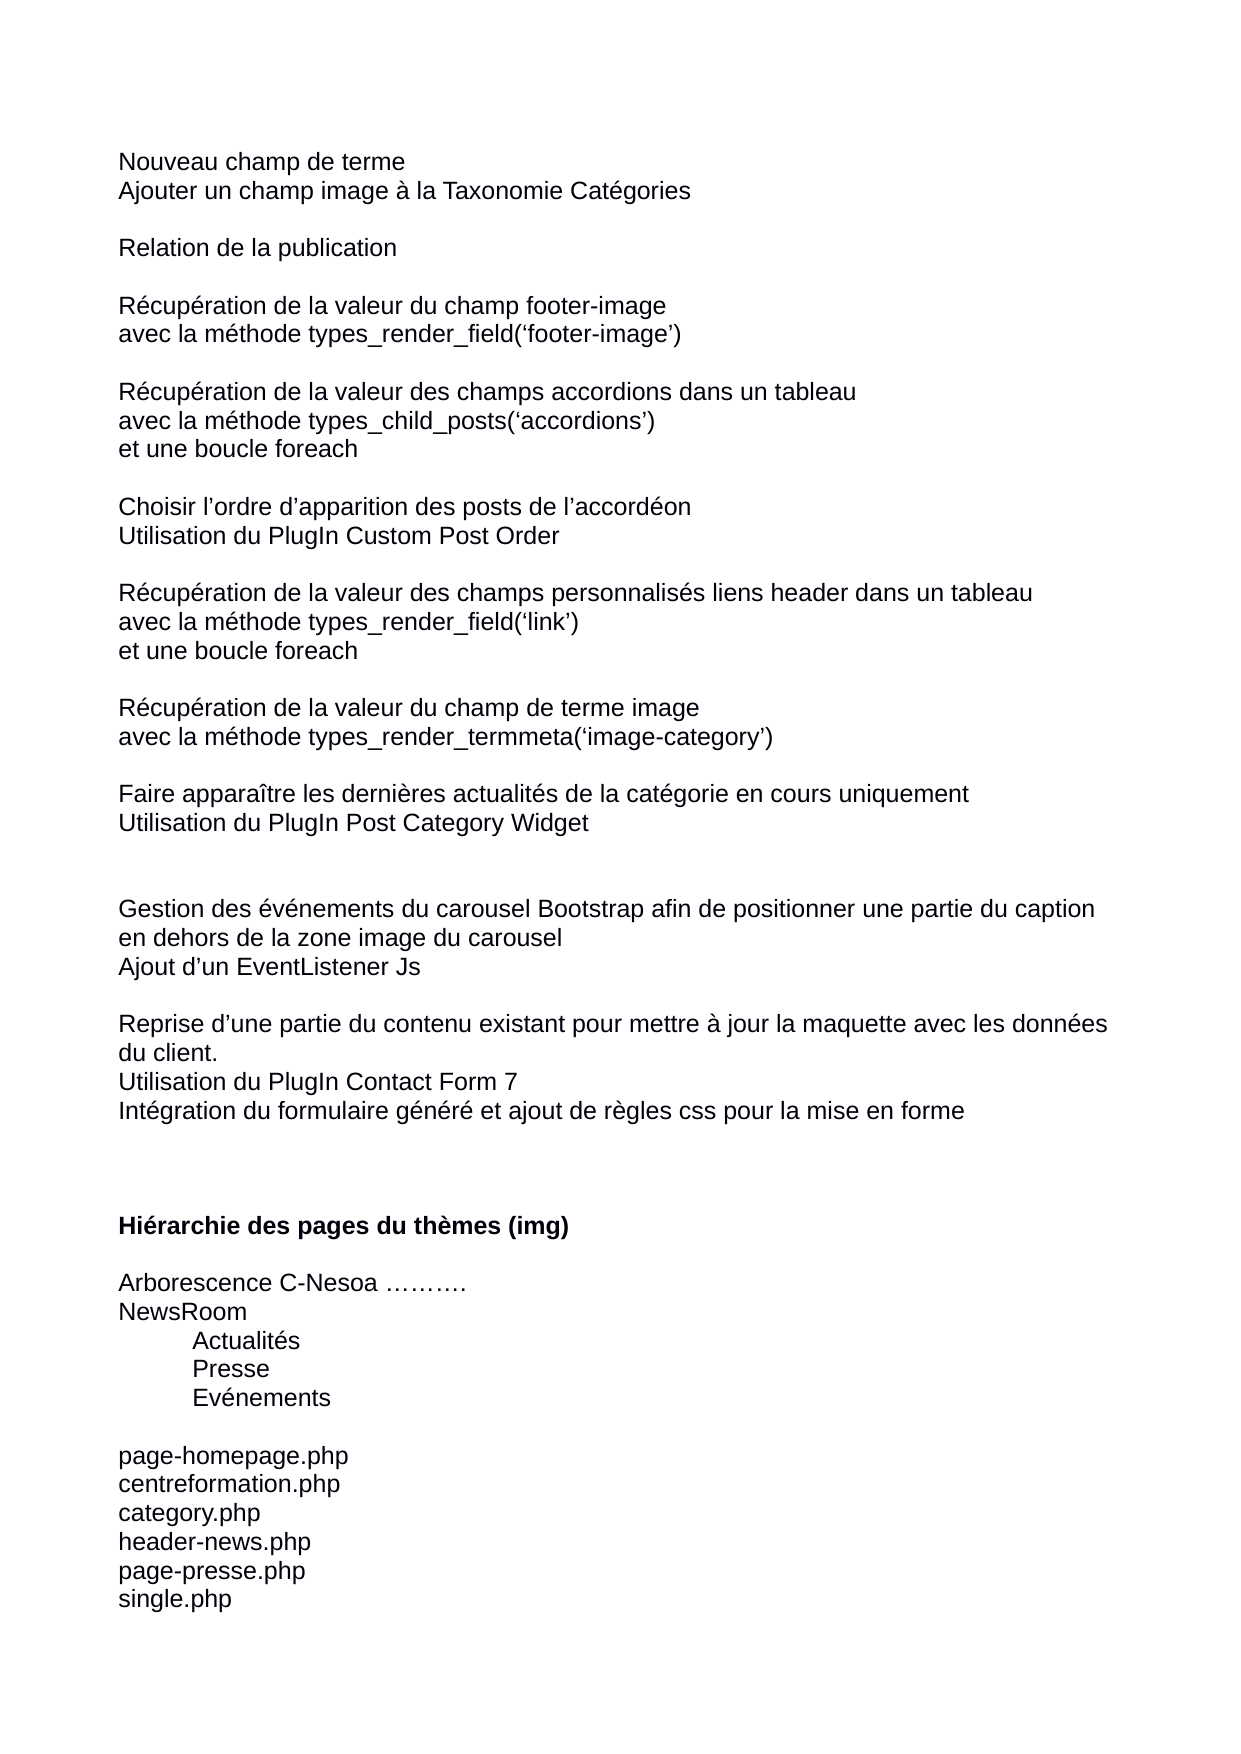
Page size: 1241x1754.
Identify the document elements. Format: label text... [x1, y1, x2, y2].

text et une boucle foreach [118, 636, 1122, 664]
text Hiérarchie des pages du thèmes (img) [118, 1211, 1122, 1239]
text Relation de la publication [118, 233, 1122, 262]
text Evénements [118, 1383, 1122, 1412]
text avec la méthode types_render_field(‘footer-image’) [118, 319, 1122, 348]
text Ajouter un champ image à la Taxonomie Catégories [118, 176, 1122, 204]
text Faire apparaître les dernières actualités de la catégorie en cours uniquement [118, 779, 1122, 808]
text avec la méthode types_child_posts(‘accordions’) [118, 406, 1122, 434]
text avec la méthode types_render_termmeta(‘image-category’) [118, 722, 1122, 751]
text Récupération de la valeur des champs accordions dans un tableau [118, 377, 1122, 406]
text Utilisation du PlugIn Post Category Widget [118, 808, 1122, 837]
text Récupération de la valeur du champ footer-image [118, 291, 1122, 319]
text Ajout d’un EventListener Js [118, 952, 1122, 981]
text Intégration du formulaire généré et ajout de règles css pour la mise en forme [118, 1096, 1122, 1124]
text Utilisation du PlugIn Custom Post Order [118, 521, 1122, 549]
text page-homepage.php [118, 1441, 1122, 1469]
text header-news.php [118, 1527, 1122, 1556]
text Presse [118, 1354, 1122, 1383]
text Nouveau champ de terme [118, 147, 1122, 176]
text Gestion des événements du carousel Bootstrap afin de positionner une partie du caption en dehors de la zone image du carousel [118, 894, 1122, 952]
text category.php [118, 1498, 1122, 1527]
text Reprise d’une partie du contenu existant pour mettre à jour la maquette avec les données du client. [118, 1009, 1122, 1067]
text Actualités [118, 1326, 1122, 1354]
text centreformation.php [118, 1469, 1122, 1498]
text avec la méthode types_render_field(‘link’) [118, 607, 1122, 636]
text NewsRoom [118, 1297, 1122, 1326]
text et une boucle foreach [118, 434, 1122, 463]
text Choisir l’ordre d’apparition des posts de l’accordéon [118, 492, 1122, 521]
text Utilisation du PlugIn Contact Form 7 [118, 1067, 1122, 1096]
text single.php [118, 1584, 1122, 1613]
text Arborescence C-Nesoa ………. [118, 1268, 1122, 1297]
text Récupération de la valeur du champ de terme image [118, 693, 1122, 722]
text Récupération de la valeur des champs personnalisés liens header dans un tableau [118, 578, 1122, 607]
text page-presse.php [118, 1556, 1122, 1584]
